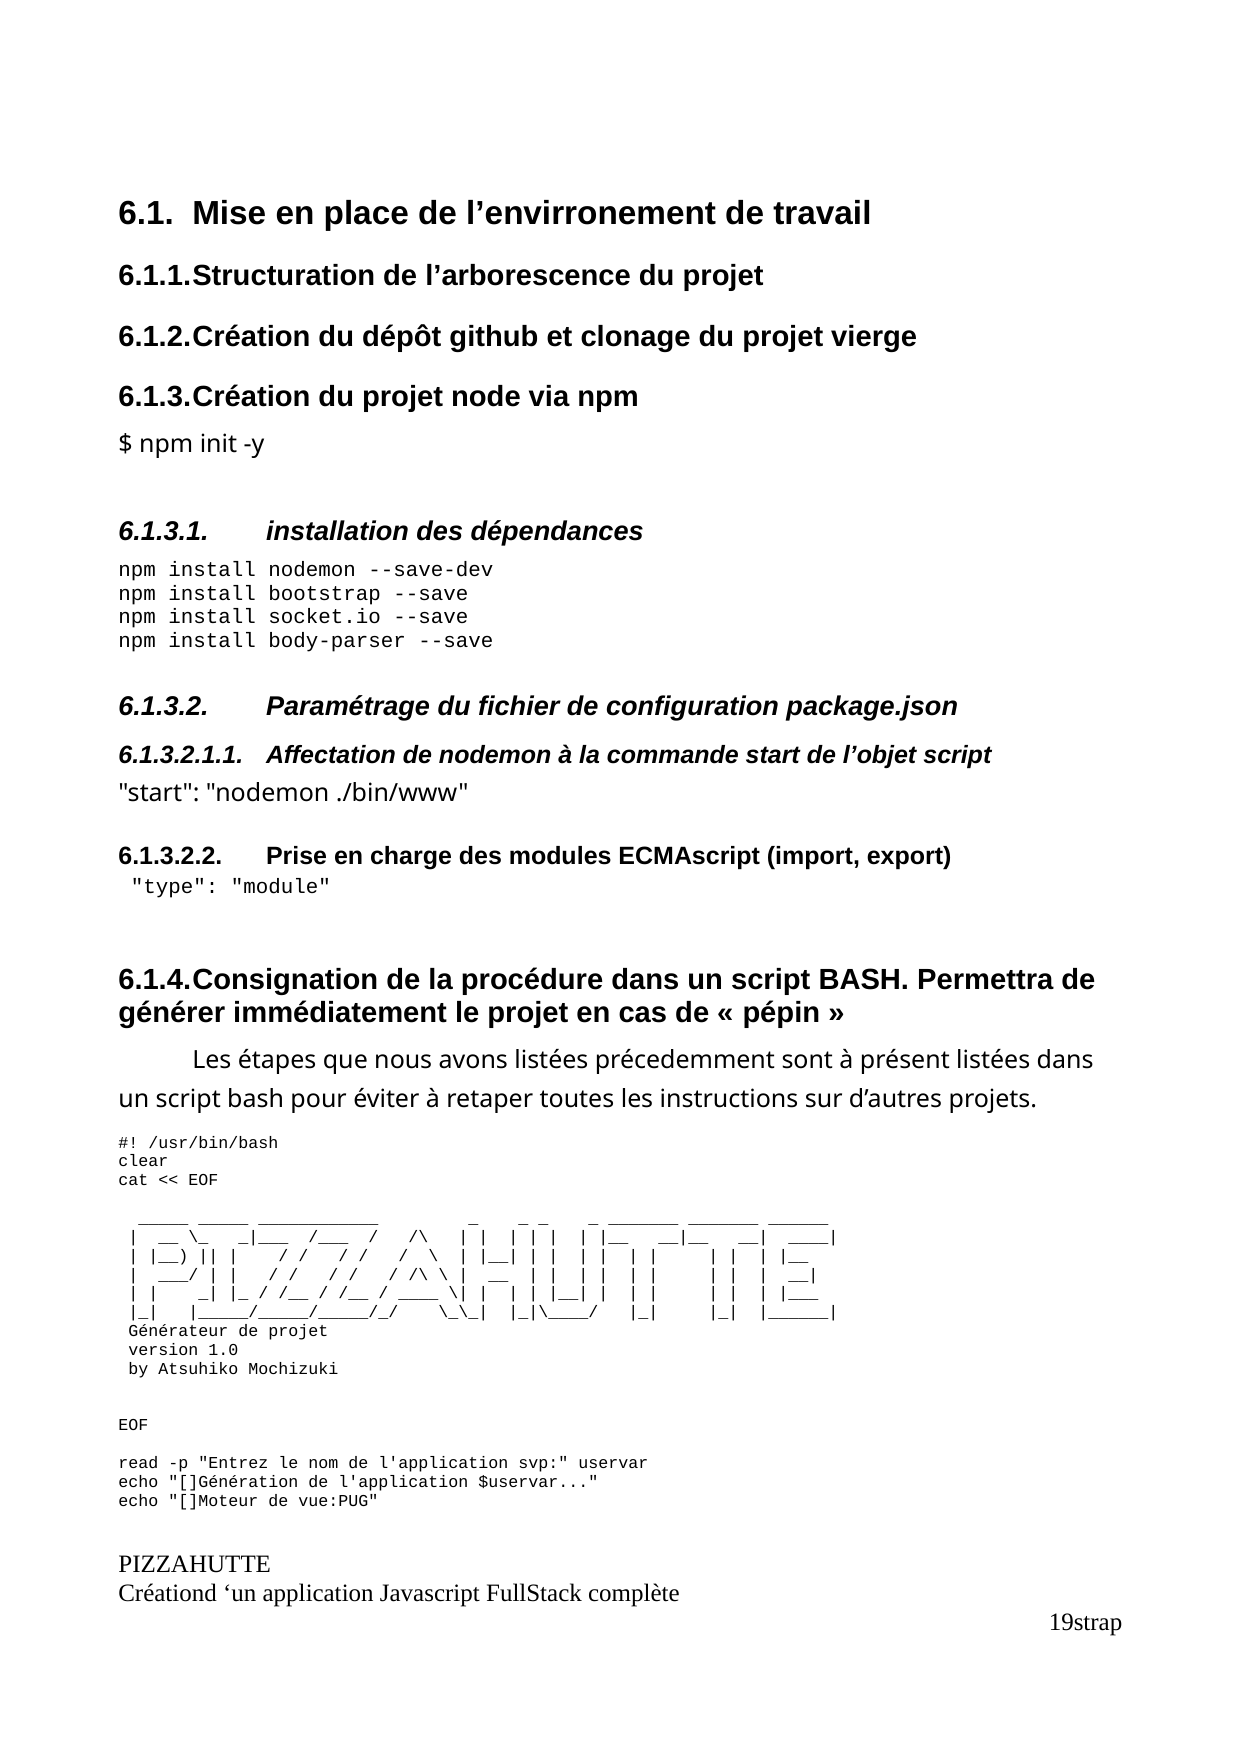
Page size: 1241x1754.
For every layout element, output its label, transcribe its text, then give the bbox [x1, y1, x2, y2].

text | |__) || | / / / / / \ | |__| | | | | | | | | | |__ [118, 1247, 1122, 1266]
text clear [118, 1153, 1122, 1172]
text version 1.0 [118, 1342, 1122, 1360]
text npm install body-parser --save [118, 630, 1122, 654]
text $ npm init -y [118, 426, 1122, 459]
subtitle Prise en charge des modules ECMAscript (import, export) [118, 841, 1122, 870]
subtitle Mise en place de l’envirronement de travail [118, 193, 1122, 231]
text "start": "nodemon ./bin/www" [118, 775, 1122, 809]
text echo "[]Génération de l'application $uservar..." [118, 1473, 1122, 1492]
subtitle Création du dépôt github et clonage du projet vierge [118, 319, 1122, 352]
text #! /usr/bin/bash [118, 1134, 1122, 1153]
text cat << EOF [118, 1172, 1122, 1191]
text _____ _____ ____________ _ _ _ _ _______ _______ ______ [118, 1209, 1122, 1228]
text EOF [118, 1417, 1122, 1436]
text read -p "Entrez le nom de l'application svp:" uservar [118, 1455, 1122, 1473]
text | | _| |_ / /__ / /__ / ____ \| | | | |__| | | | | | | |___ [118, 1285, 1122, 1304]
text echo "[]Moteur de vue:PUG" [118, 1492, 1122, 1511]
text npm install socket.io --save [118, 606, 1122, 630]
text by Atsuhiko Mochizuki [118, 1360, 1122, 1379]
subtitle Affectation de nodemon à la commande start de l’objet script [118, 740, 1122, 769]
text Générateur de projet [118, 1323, 1122, 1342]
text "type": "module" [118, 876, 1122, 900]
subtitle installation des dépendances [118, 515, 1122, 547]
subtitle Paramétrage du fichier de configuration package.json [118, 690, 1122, 721]
text Les étapes que nous avons listées précedemment sont à présent listées dans un script bash pour éviter à retaper toutes les instructions sur d’autres projets. [118, 1041, 1122, 1114]
text | ___/ | | / / / / / /\ \ | __ | | | | | | | | | __| [118, 1266, 1122, 1285]
subtitle Consignation de la procédure dans un script BASH. Permettra de générer immédiatement le projet en cas de « pépin » [118, 962, 1122, 1029]
text | __ \_ _|___ /___ / /\ | | | | | | |__ __|__ __| ____| [118, 1228, 1122, 1247]
subtitle Structuration de l’arborescence du projet [118, 258, 1122, 292]
subtitle Création du projet node via npm [118, 379, 1122, 413]
text npm install nodemon --save-dev [118, 559, 1122, 583]
text npm install bootstrap --save [118, 583, 1122, 606]
text |_| |_____/_____/_____/_/ \_\_| |_|\____/ |_| |_| |______| [118, 1304, 1122, 1323]
